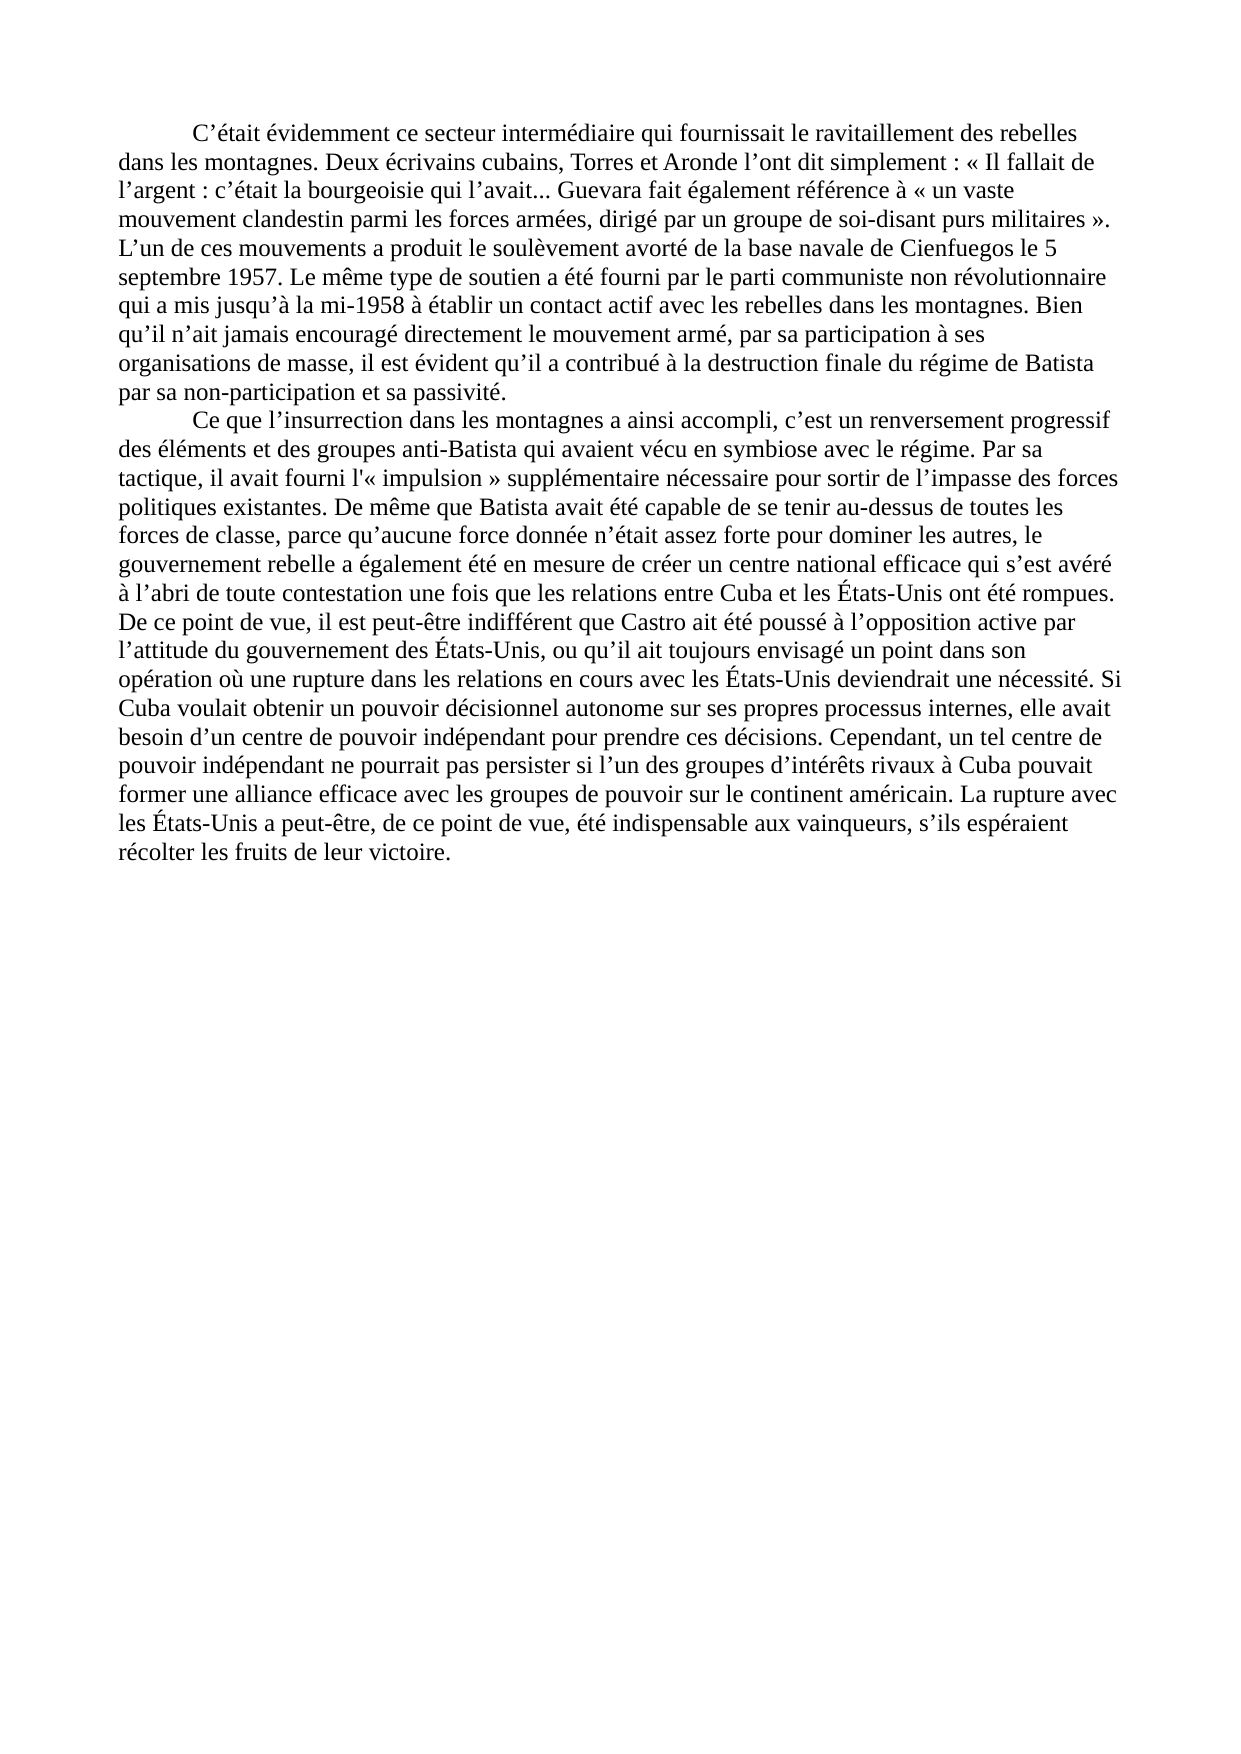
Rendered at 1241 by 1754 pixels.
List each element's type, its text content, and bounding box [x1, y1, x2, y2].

text C’était évidemment ce secteur intermédiaire qui fournissait le ravitaillement des rebelles dans les montagnes. Deux écrivains cubains, Torres et Aronde l’ont dit simplement : « Il fallait de l’argent : c’était la bourgeoisie qui l’avait... Guevara fait également référence à « un vaste mouvement clandestin parmi les forces armées, dirigé par un groupe de soi-disant purs militaires ». L’un de ces mouvements a produit le soulèvement avorté de la base navale de Cienfuegos le 5 septembre 1957. Le même type de soutien a été fourni par le parti communiste non révolutionnaire qui a mis jusqu’à la mi-1958 à établir un contact actif avec les rebelles dans les montagnes. Bien qu’il n’ait jamais encouragé directement le mouvement armé, par sa participation à ses organisations de masse, il est évident qu’il a contribué à la destruction finale du régime de Batista par sa non-participation et sa passivité. [118, 118, 1122, 406]
text Ce que l’insurrection dans les montagnes a ainsi accompli, c’est un renversement progressif des éléments et des groupes anti-Batista qui avaient vécu en symbiose avec le régime. Par sa tactique, il avait fourni l'« impulsion » supplémentaire nécessaire pour sortir de l’impasse des forces politiques existantes. De même que Batista avait été capable de se tenir au-dessus de toutes les forces de classe, parce qu’aucune force donnée n’était assez forte pour dominer les autres, le gouvernement rebelle a également été en mesure de créer un centre national efficace qui s’est avéré à l’abri de toute contestation une fois que les relations entre Cuba et les États-Unis ont été rompues. De ce point de vue, il est peut-être indifférent que Castro ait été poussé à l’opposition active par l’attitude du gouvernement des États-Unis, ou qu’il ait toujours envisagé un point dans son opération où une rupture dans les relations en cours avec les États-Unis deviendrait une nécessité. Si Cuba voulait obtenir un pouvoir décisionnel autonome sur ses propres processus internes, elle avait besoin d’un centre de pouvoir indépendant pour prendre ces décisions. Cependant, un tel centre de pouvoir indépendant ne pourrait pas persister si l’un des groupes d’intérêts rivaux à Cuba pouvait former une alliance efficace avec les groupes de pouvoir sur le continent américain. La rupture avec les États-Unis a peut-être, de ce point de vue, été indispensable aux vainqueurs, s’ils espéraient récolter les fruits de leur victoire. [118, 406, 1122, 866]
